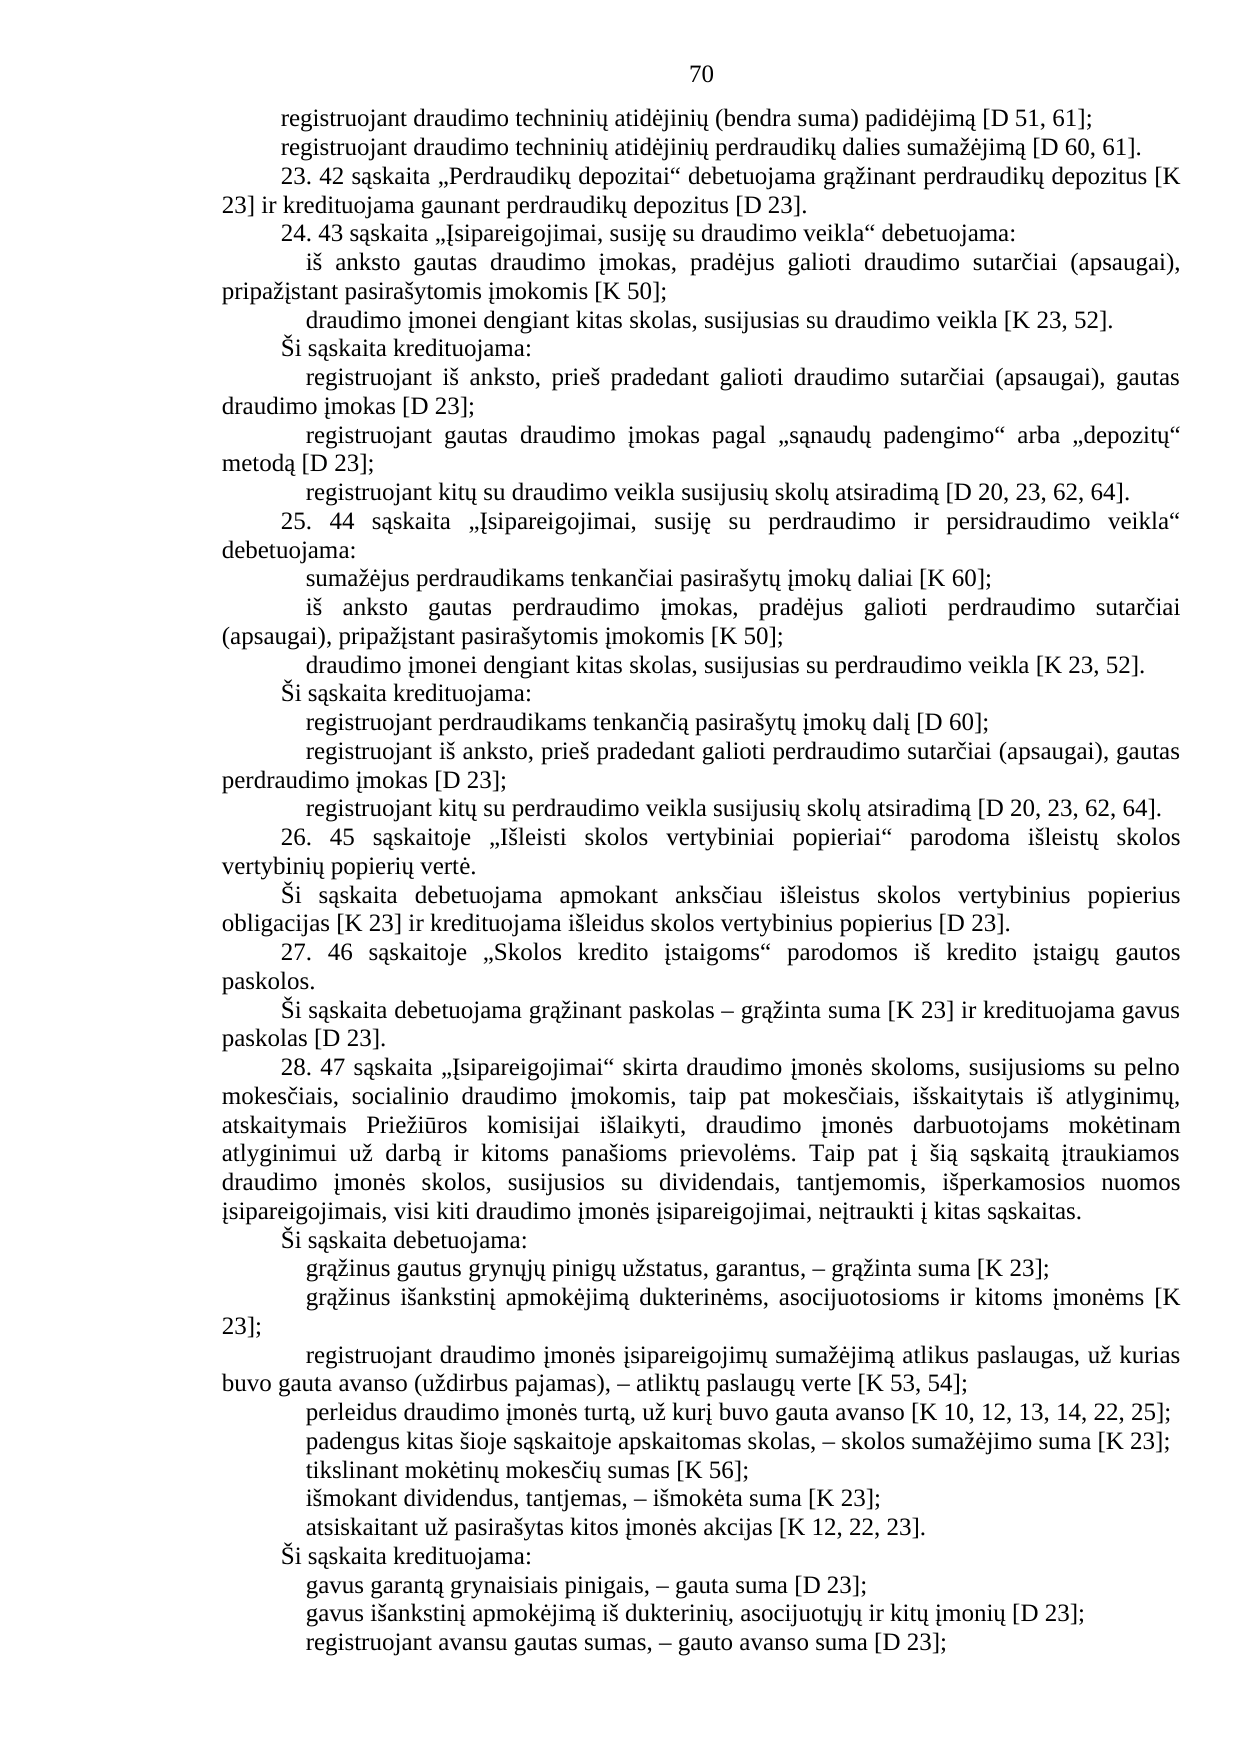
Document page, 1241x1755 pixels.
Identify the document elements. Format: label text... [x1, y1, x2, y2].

text Ši sąskaita debetuojama: [222, 1225, 1181, 1253]
text išmokant dividendus, tantjemas, – išmokėta suma [K 23]; [222, 1483, 1181, 1512]
text registruojant draudimo įmonės įsipareigojimų sumažėjimą atlikus paslaugas, už kurias buvo gauta avanso (uždirbus pajamas), – atliktų paslaugų verte [K 53, 54]; [222, 1340, 1181, 1397]
text registruojant avansu gautas sumas, – gauto avanso suma [D 23]; [222, 1627, 1181, 1656]
text tikslinant mokėtinų mokesčių sumas [K 56]; [222, 1455, 1181, 1483]
text registruojant draudimo techninių atidėjinių perdraudikų dalies sumažėjimą [D 60, 61]. [222, 132, 1181, 161]
text gavus išankstinį apmokėjimą iš dukterinių, asocijuotųjų ir kitų įmonių [D 23]; [222, 1598, 1181, 1627]
text registruojant draudimo techninių atidėjinių (bendra suma) padidėjimą [D 51, 61]; [222, 103, 1181, 132]
text 25. 44 sąskaita „Įsipareigojimai, susiję su perdraudimo ir persidraudimo veikla“ debetuojama: [222, 506, 1181, 563]
text registruojant kitų su perdraudimo veikla susijusių skolų atsiradimą [D 20, 23, 62, 64]. [222, 793, 1181, 822]
text Ši sąskaita debetuojama apmokant anksčiau išleistus skolos vertybinius popierius obligacijas [K 23] ir kredituojama išleidus skolos vertybinius popierius [D 23]. [222, 880, 1181, 937]
text sumažėjus perdraudikams tenkančiai pasirašytų įmokų daliai [K 60]; [222, 563, 1181, 592]
text padengus kitas šioje sąskaitoje apskaitomas skolas, – skolos sumažėjimo suma [K 23]; [222, 1426, 1181, 1455]
text registruojant iš anksto, prieš pradedant galioti draudimo sutarčiai (apsaugai), gautas draudimo įmokas [D 23]; [222, 362, 1181, 420]
text perleidus draudimo įmonės turtą, už kurį buvo gauta avanso [K 10, 12, 13, 14, 22, 25]; [222, 1397, 1181, 1426]
text draudimo įmonei dengiant kitas skolas, susijusias su draudimo veikla [K 23, 52]. [222, 305, 1181, 333]
text Ši sąskaita kredituojama: [222, 1541, 1181, 1570]
text registruojant perdraudikams tenkančią pasirašytų įmokų dalį [D 60]; [222, 707, 1181, 736]
text grąžinus išankstinį apmokėjimą dukterinėms, asocijuotosioms ir kitoms įmonėms [K 23]; [222, 1282, 1181, 1340]
text registruojant gautas draudimo įmokas pagal „sąnaudų padengimo“ arba „depozitų“ metodą [D 23]; [222, 420, 1181, 477]
text registruojant iš anksto, prieš pradedant galioti perdraudimo sutarčiai (apsaugai), gautas perdraudimo įmokas [D 23]; [222, 736, 1181, 793]
text grąžinus gautus grynųjų pinigų užstatus, garantus, – grąžinta suma [K 23]; [222, 1253, 1181, 1282]
text 24. 43 sąskaita „Įsipareigojimai, susiję su draudimo veikla“ debetuojama: [222, 218, 1181, 247]
text registruojant kitų su draudimo veikla susijusių skolų atsiradimą [D 20, 23, 62, 64]. [222, 477, 1181, 506]
text Ši sąskaita kredituojama: [222, 333, 1181, 362]
text iš anksto gautas perdraudimo įmokas, pradėjus galioti perdraudimo sutarčiai (apsaugai), pripažįstant pasirašytomis įmokomis [K 50]; [222, 592, 1181, 650]
text gavus garantą grynaisiais pinigais, – gauta suma [D 23]; [222, 1570, 1181, 1598]
text atsiskaitant už pasirašytas kitos įmonės akcijas [K 12, 22, 23]. [222, 1512, 1181, 1541]
text Ši sąskaita debetuojama grąžinant paskolas – grąžinta suma [K 23] ir kredituojama gavus paskolas [D 23]. [222, 995, 1181, 1052]
text 27. 46 sąskaitoje „Skolos kredito įstaigoms“ parodomos iš kredito įstaigų gautos paskolos. [222, 937, 1181, 995]
text draudimo įmonei dengiant kitas skolas, susijusias su perdraudimo veikla [K 23, 52]. [222, 650, 1181, 678]
text 28. 47 sąskaita „Įsipareigojimai“ skirta draudimo įmonės skoloms, susijusioms su pelno mokesčiais, socialinio draudimo įmokomis, taip pat mokesčiais, išskaitytais iš atlyginimų, atskaitymais Priežiūros komisijai išlaikyti, draudimo įmonės darbuotojams mokėtinam atlyginimui už darbą ir kitoms panašioms prievolėms. Taip pat į šią sąskaitą įtraukiamos draudimo įmonės skolos, susijusios su dividendais, tantjemomis, išperkamosios nuomos įsipareigojimais, visi kiti draudimo įmonės įsipareigojimai, neįtraukti į kitas sąskaitas. [222, 1052, 1181, 1225]
text 23. 42 sąskaita „Perdraudikų depozitai“ debetuojama grąžinant perdraudikų depozitus [K 23] ir kredituojama gaunant perdraudikų depozitus [D 23]. [222, 161, 1181, 218]
text Ši sąskaita kredituojama: [222, 678, 1181, 707]
text 26. 45 sąskaitoje „Išleisti skolos vertybiniai popieriai“ parodoma išleistų skolos vertybinių popierių vertė. [222, 822, 1181, 880]
text iš anksto gautas draudimo įmokas, pradėjus galioti draudimo sutarčiai (apsaugai), pripažįstant pasirašytomis įmokomis [K 50]; [222, 247, 1181, 305]
